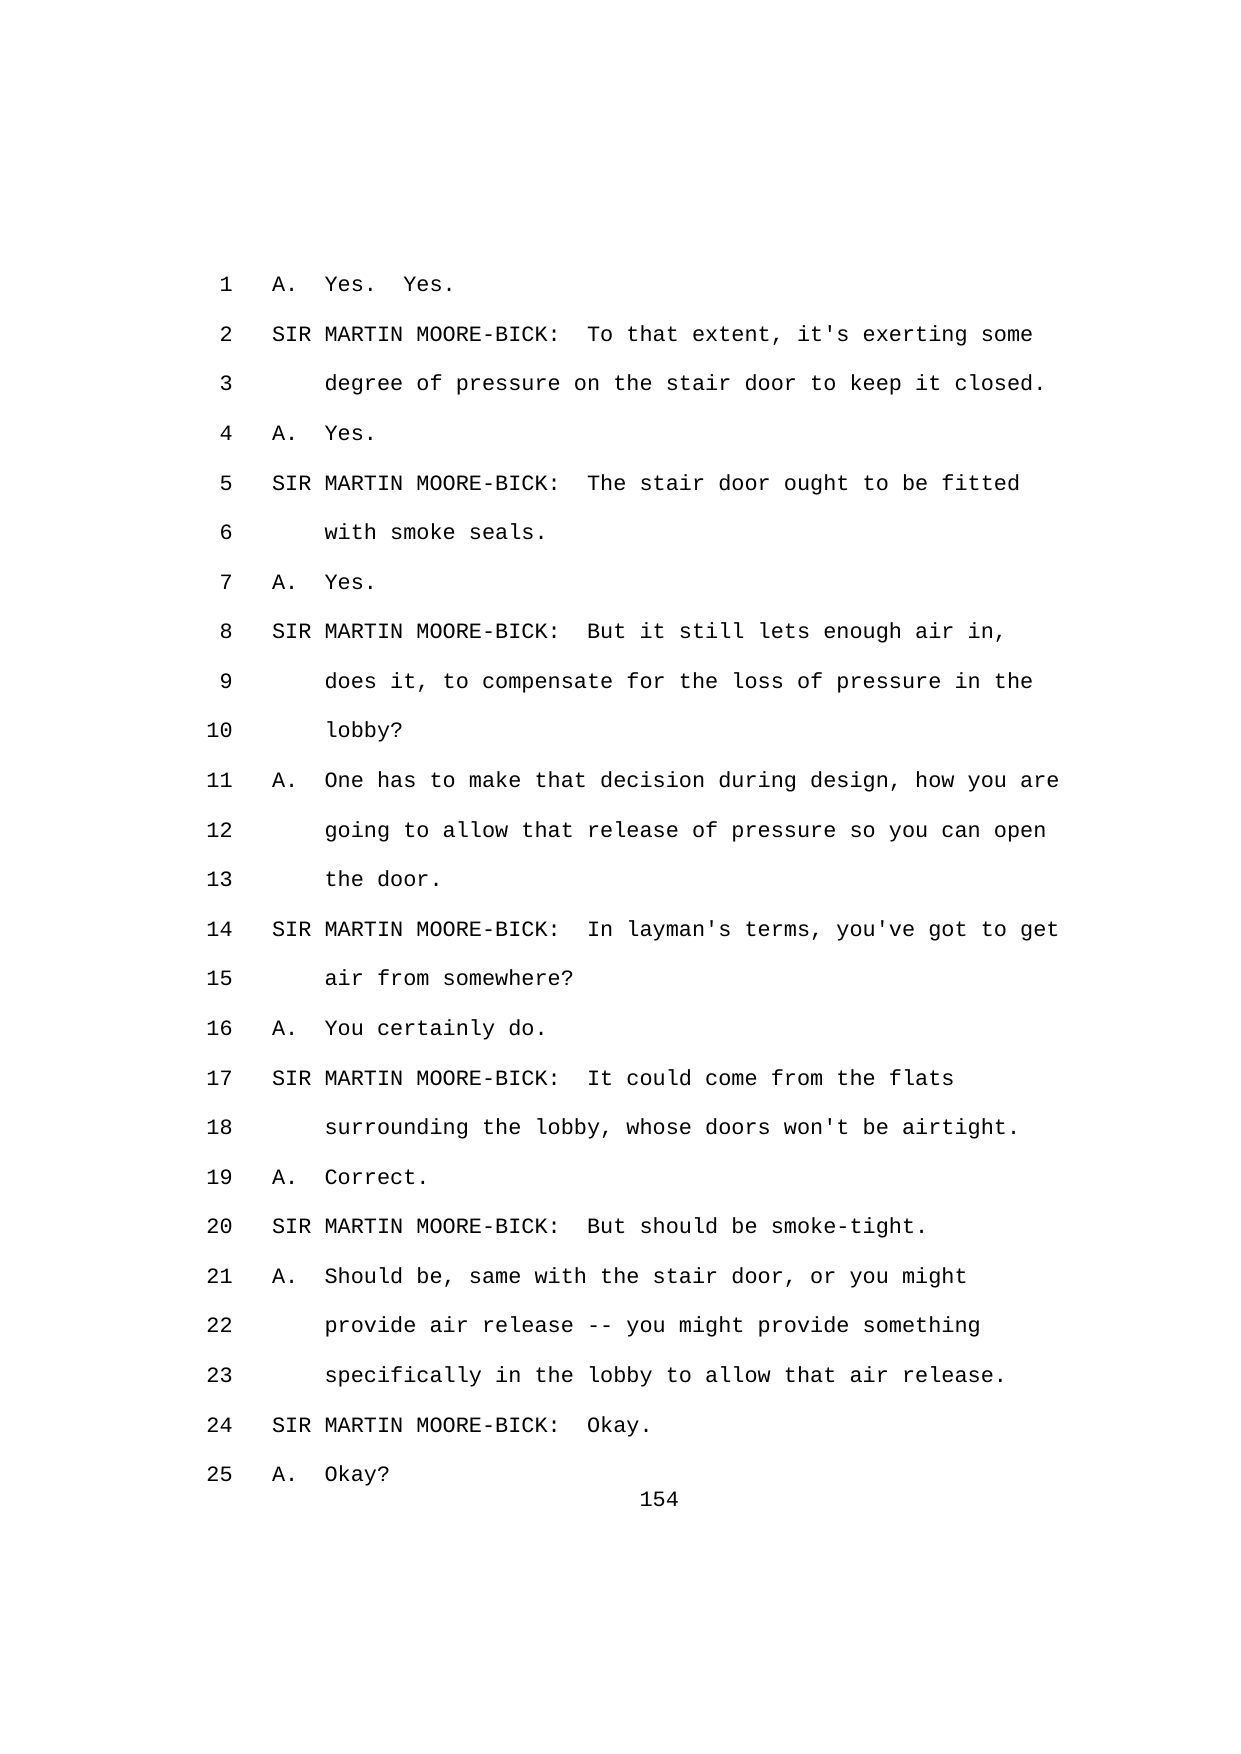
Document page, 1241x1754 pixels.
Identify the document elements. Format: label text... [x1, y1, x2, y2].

text 2 SIR MARTIN MOORE-BICK: To that extent, it's exerting some [75, 323, 1165, 348]
text 4 A. Yes. [75, 422, 1165, 447]
text 6 with smoke seals. [75, 521, 1165, 546]
text 5 SIR MARTIN MOORE-BICK: The stair door ought to be fitted [75, 472, 1165, 496]
text 15 air from somewhere? [75, 967, 1165, 992]
text 23 specifically in the lobby to allow that air release. [75, 1364, 1165, 1389]
text 17 SIR MARTIN MOORE-BICK: It could come from the flats [75, 1067, 1165, 1091]
text 8 SIR MARTIN MOORE-BICK: But it still lets enough air in, [75, 620, 1165, 645]
text 7 A. Yes. [75, 571, 1165, 596]
text 16 A. You certainly do. [75, 1017, 1165, 1042]
text 21 A. Should be, same with the stair door, or you might [75, 1265, 1165, 1290]
text 18 surrounding the lobby, whose doors won't be airtight. [75, 1116, 1165, 1141]
text 12 going to allow that release of pressure so you can open [75, 819, 1165, 843]
text 20 SIR MARTIN MOORE-BICK: But should be smoke-tight. [75, 1215, 1165, 1240]
text 10 lobby? [75, 719, 1165, 744]
text 14 SIR MARTIN MOORE-BICK: In layman's terms, you've got to get [75, 918, 1165, 943]
text 1 A. Yes. Yes. [75, 273, 1165, 298]
text 11 A. One has to make that decision during design, how you are [75, 769, 1165, 794]
text 9 does it, to compensate for the loss of pressure in the [75, 670, 1165, 695]
text 13 the door. [75, 868, 1165, 893]
text 24 SIR MARTIN MOORE-BICK: Okay. [75, 1414, 1165, 1438]
text 3 degree of pressure on the stair door to keep it closed. [75, 372, 1165, 397]
text 154 [75, 1488, 1165, 1513]
text 25 A. Okay? [75, 1463, 1165, 1488]
text 22 provide air release -- you might provide something [75, 1314, 1165, 1339]
text 19 A. Correct. [75, 1166, 1165, 1191]
